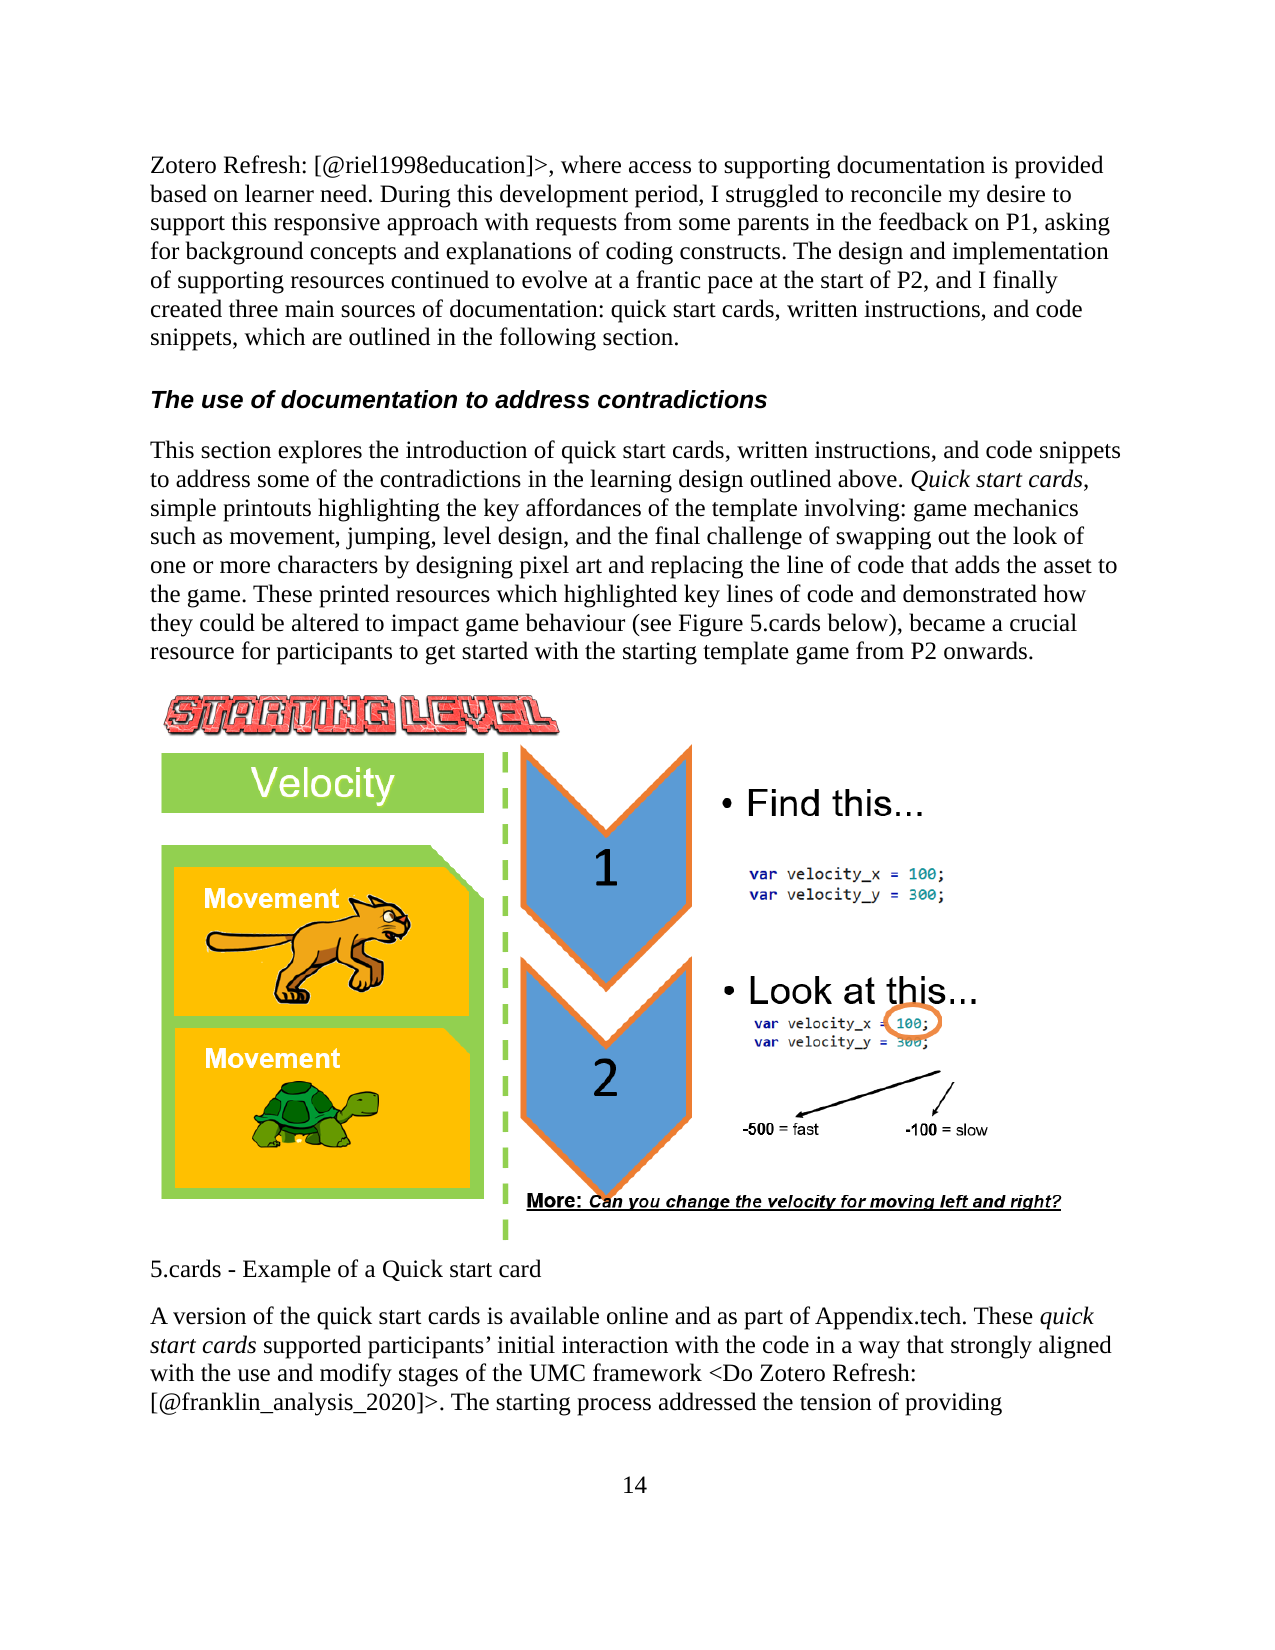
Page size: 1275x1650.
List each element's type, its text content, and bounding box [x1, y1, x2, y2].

text This section explores the introduction of quick start cards, written instructions, and code snippets to address some of the contradictions in the learning design outlined above. Quick start cards, simple printouts highlighting the key affordances of the template involving: game mechanics such as movement, jumping, level design, and the final challenge of swapping out the look of one or more characters by designing pixel art and replacing the line of code that adds the asset to the game. These printed resources which highlighted key lines of code and demonstrated how they could be altered to impact game behaviour (see Figure 5.cards below), became a crucial resource for participants to get started with the starting template game from P2 onwards. [150, 435, 1125, 665]
text Zotero Refresh: [@riel1998education]>, where access to supporting documentation is provided based on learner need. During this development period, I struggled to reconcile my desire to support this responsive approach with requests from some parents in the feedback on P1, asking for background concepts and explanations of coding constructs. The design and implementation of supporting resources continued to evolve at a frantic pace at the start of P2, and I finally created three main sources of documentation: quick start cards, written instructions, and code snippets, which are outlined in the following section. [150, 150, 1125, 351]
subtitle The use of documentation to address contradictions [150, 385, 1125, 414]
text 5.cards - Example of a Quick start card [150, 1249, 1125, 1283]
text A version of the quick start cards is available online and as part of Appendix.tech. These quick start cards supported participants’ initial interaction with the code in a way that strongly aligned with the use and modify stages of the UMC framework <Do Zotero Refresh: [@franklin_analysis_2020]>. The starting process addressed the tension of providing [150, 1301, 1125, 1416]
picture [150, 683, 1077, 1249]
